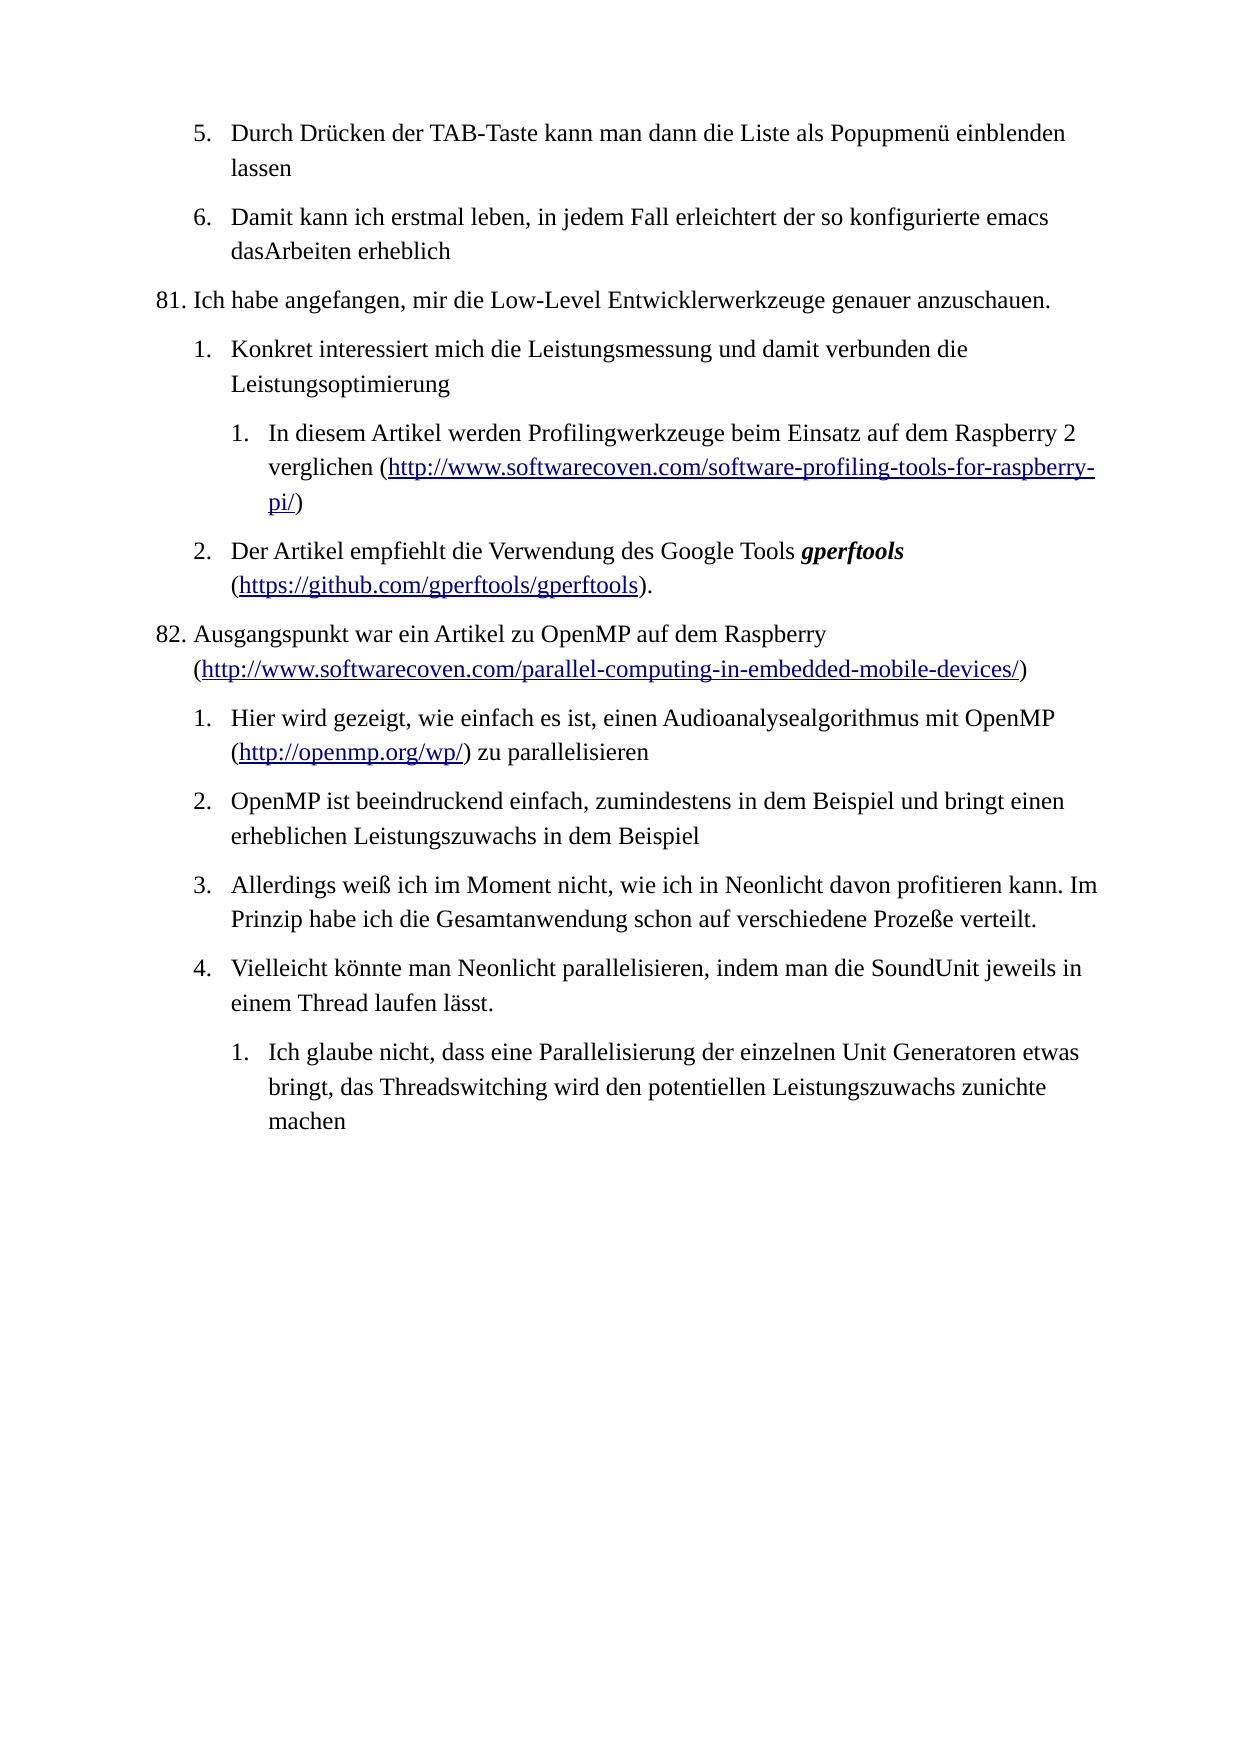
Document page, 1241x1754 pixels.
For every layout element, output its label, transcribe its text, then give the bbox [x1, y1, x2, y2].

list Hier wird gezeigt, wie einfach es ist, einen Audioanalysealgorithmus mit OpenMP (http://openmp.org/wp/) zu parallelisieren [193, 703, 1122, 766]
list Allerdings weiß ich im Moment nicht, wie ich in Neonlicht davon profitieren kann. Im Prinzip habe ich die Gesamtanwendung schon auf verschiedene Prozeße verteilt. [193, 870, 1122, 933]
list Der Artikel empfiehlt die Verwendung des Google Tools gperftools (https://github.com/gperftools/gperftools). [193, 536, 1122, 599]
list Vielleicht könnte man Neonlicht parallelisieren, indem man die SoundUnit jeweils in einem Thread laufen lässt. [193, 953, 1122, 1017]
list In diesem Artikel werden Profilingwerkzeuge beim Einsatz auf dem Raspberry 2 verglichen (http://www.softwarecoven.com/software-profiling-tools-for-raspberry-pi/) [231, 418, 1122, 516]
list Ich habe angefangen, mir die Low-Level Entwicklerwerkzeuge genauer anzuschauen. [156, 285, 1122, 314]
list Konkret interessiert mich die Leistungsmessung und damit verbunden die Leistungsoptimierung [193, 334, 1122, 397]
list Durch Drücken der TAB-Taste kann man dann die Liste als Popupmenü einblenden lassen [193, 118, 1122, 181]
list Ausgangspunkt war ein Artikel zu OpenMP auf dem Raspberry (http://www.softwarecoven.com/parallel-computing-in-embedded-mobile-devices/) [156, 619, 1122, 683]
list Ich glaube nicht, dass eine Parallelisierung der einzelnen Unit Generatoren etwas bringt, das Threadswitching wird den potentiellen Leistungszuwachs zunichte machen [231, 1037, 1122, 1135]
list Damit kann ich erstmal leben, in jedem Fall erleichtert der so konfigurierte emacs dasArbeiten erheblich [193, 202, 1122, 265]
list OpenMP ist beeindruckend einfach, zumindestens in dem Beispiel und bringt einen erheblichen Leistungszuwachs in dem Beispiel [193, 786, 1122, 850]
